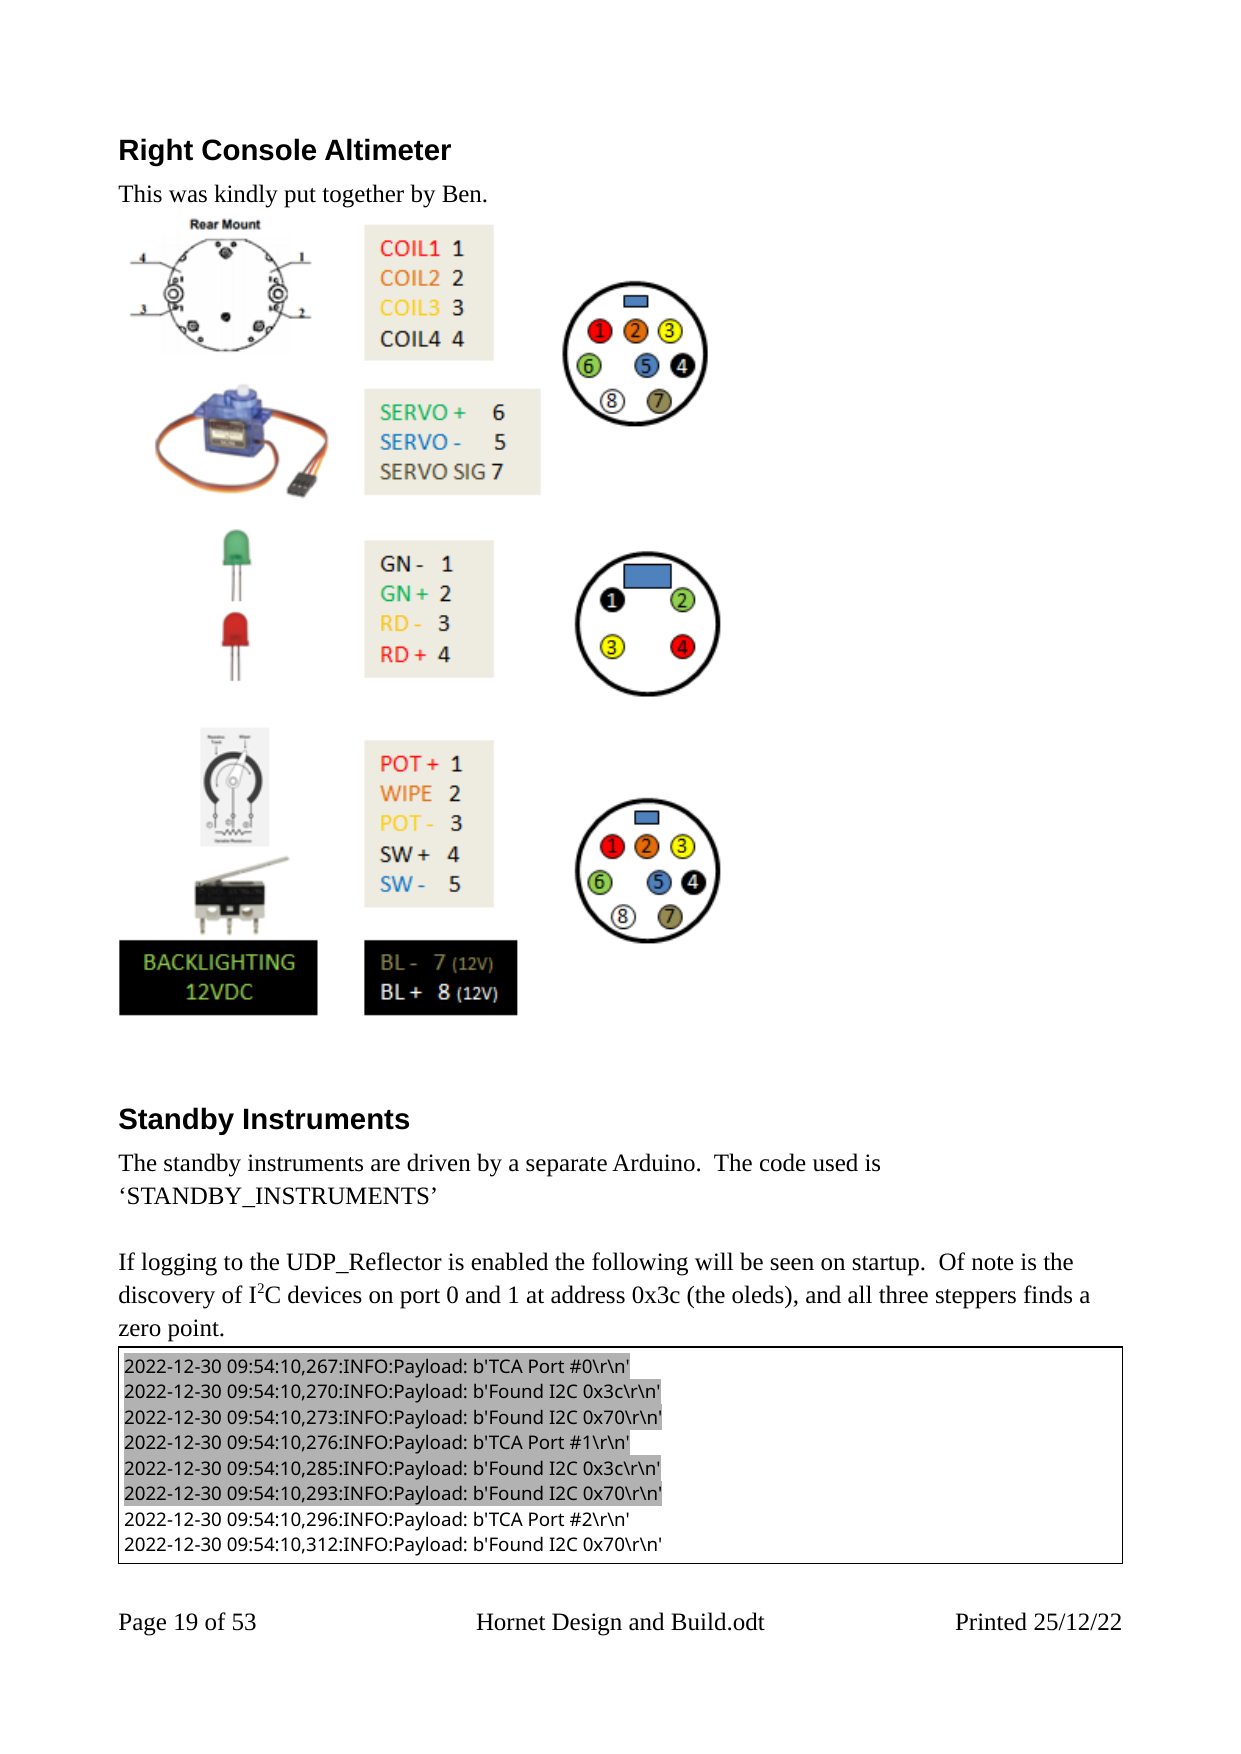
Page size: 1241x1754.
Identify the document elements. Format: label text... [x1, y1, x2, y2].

text This was kindly put together by Ben. [118, 179, 1122, 208]
text If logging to the UDP_Reflector is enabled the following will be seen on startup. Of note is the discovery of I2C devices on port 0 and 1 at address 0x3c (the oleds), and all three steppers finds a zero point. [118, 1247, 1122, 1342]
subtitle Right Console Altimeter [118, 133, 1122, 166]
table_header 2022-12-30 09:54:10,267:INFO:Payload: b'TCA Port #0\r\n' 2022-12-30 09:54:10,270:INFO:Payload: b'Found I2C 0x3c\r\n' 2022-12-30 09:54:10,273:INFO:Payload: b'Found I2C 0x70\r\n' 2022-12-30 09:54:10,276:INFO:Payload: b'TCA Port #1\r\n' 2022-12-30 09:54:10,285:INFO:Payload: b'Found I2C 0x3c\r\n' 2022-12-30 09:54:10,293:INFO:Payload: b'Found I2C 0x70\r\n' 2022-12-30 09:54:10,296:INFO:Payload: b'TCA Port #2\r\n' 2022-12-30 09:54:10,312:INFO:Payload: b'Found I2C 0x70\r\n' [119, 1348, 1122, 1563]
text The standby instruments are driven by a separate Arduino. The code used is ‘STANDBY_INSTRUMENTS’ [118, 1148, 1122, 1210]
picture [118, 212, 722, 1017]
subtitle Standby Instruments [118, 1102, 1122, 1136]
